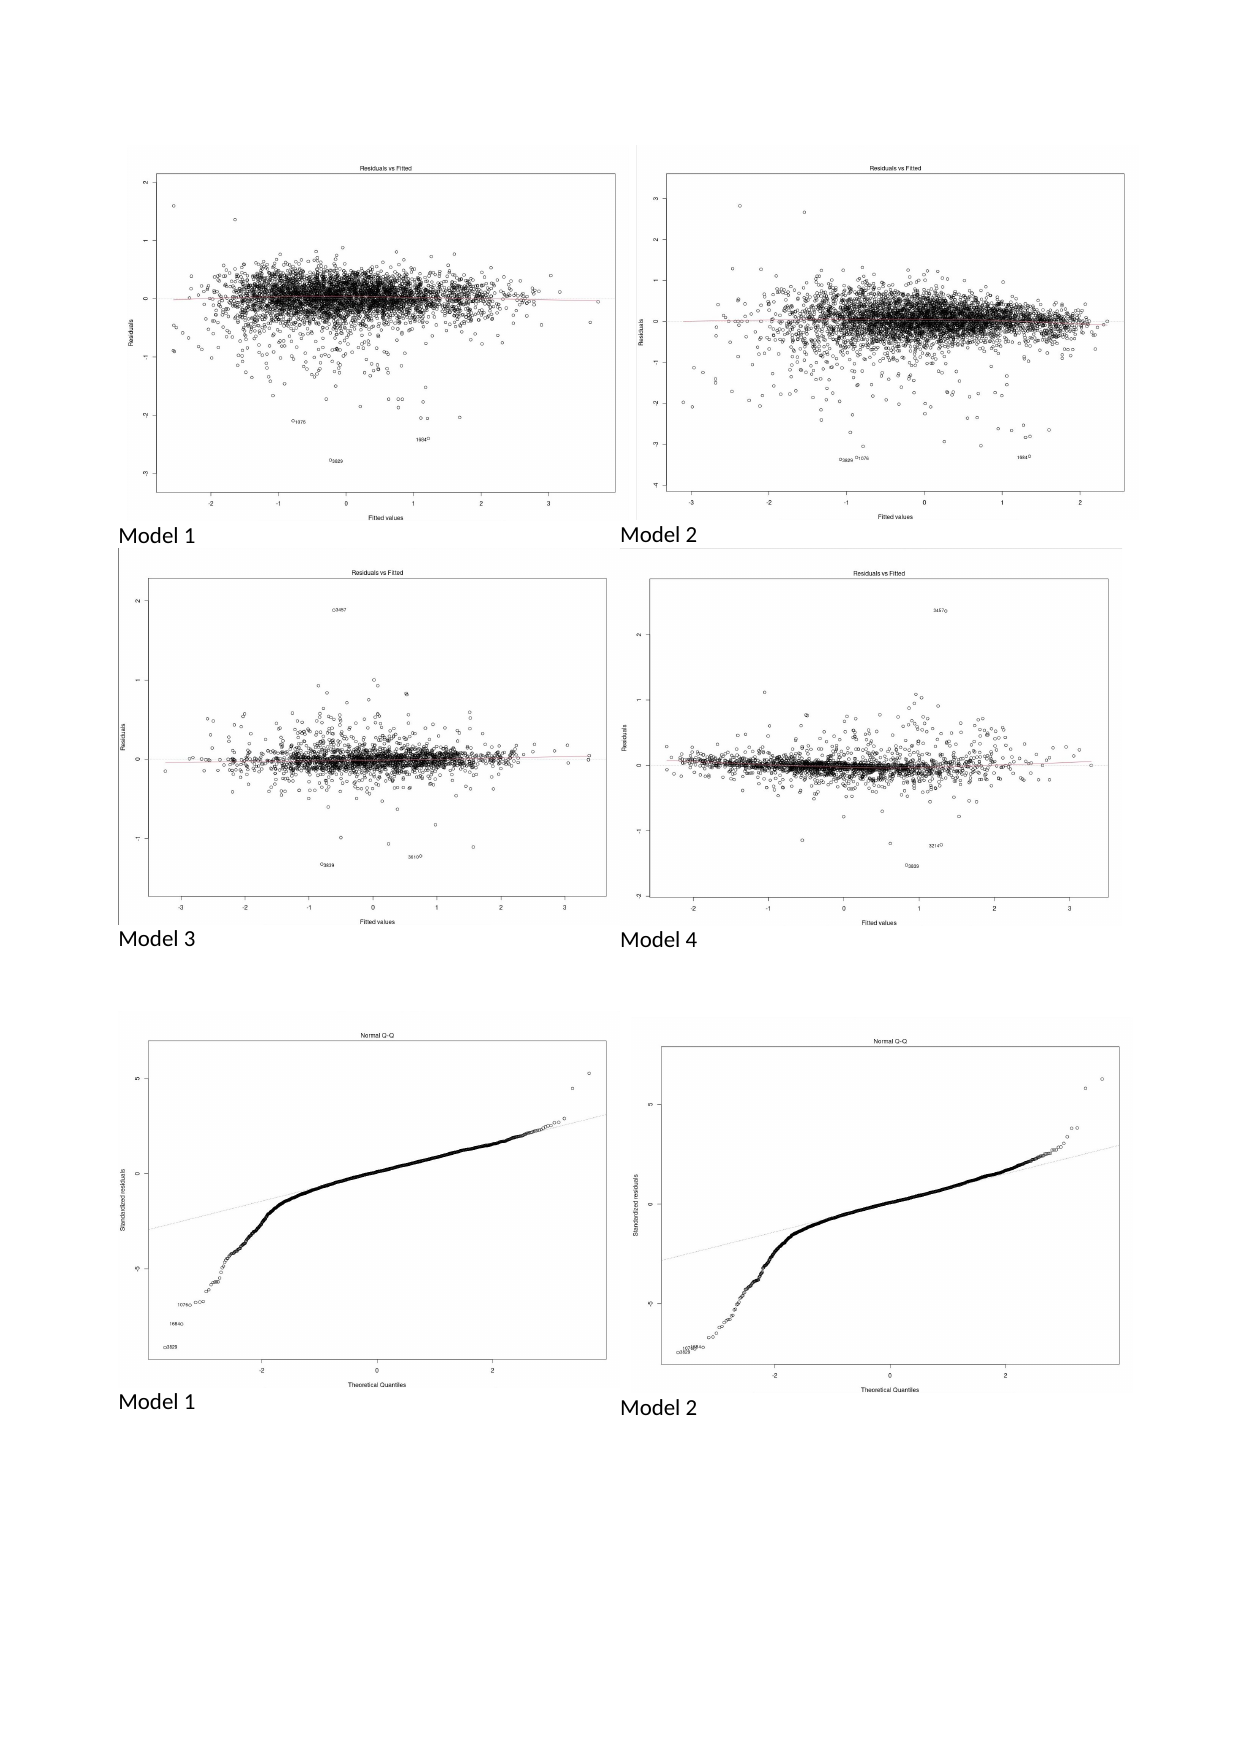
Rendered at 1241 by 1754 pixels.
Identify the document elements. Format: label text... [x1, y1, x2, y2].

table_header Model 2 [620, 118, 1122, 548]
table_cell Model 4 [620, 926, 1122, 953]
table_header Model 2 [620, 1011, 1122, 1421]
picture [631, 1017, 1134, 1393]
picture [127, 145, 629, 521]
picture [118, 548, 1123, 926]
table_cell Model 3 [118, 925, 620, 953]
table_header Model 1 [118, 1388, 620, 1421]
picture [636, 145, 1139, 520]
picture [118, 1011, 621, 1388]
table_header Model 1 [118, 118, 620, 548]
